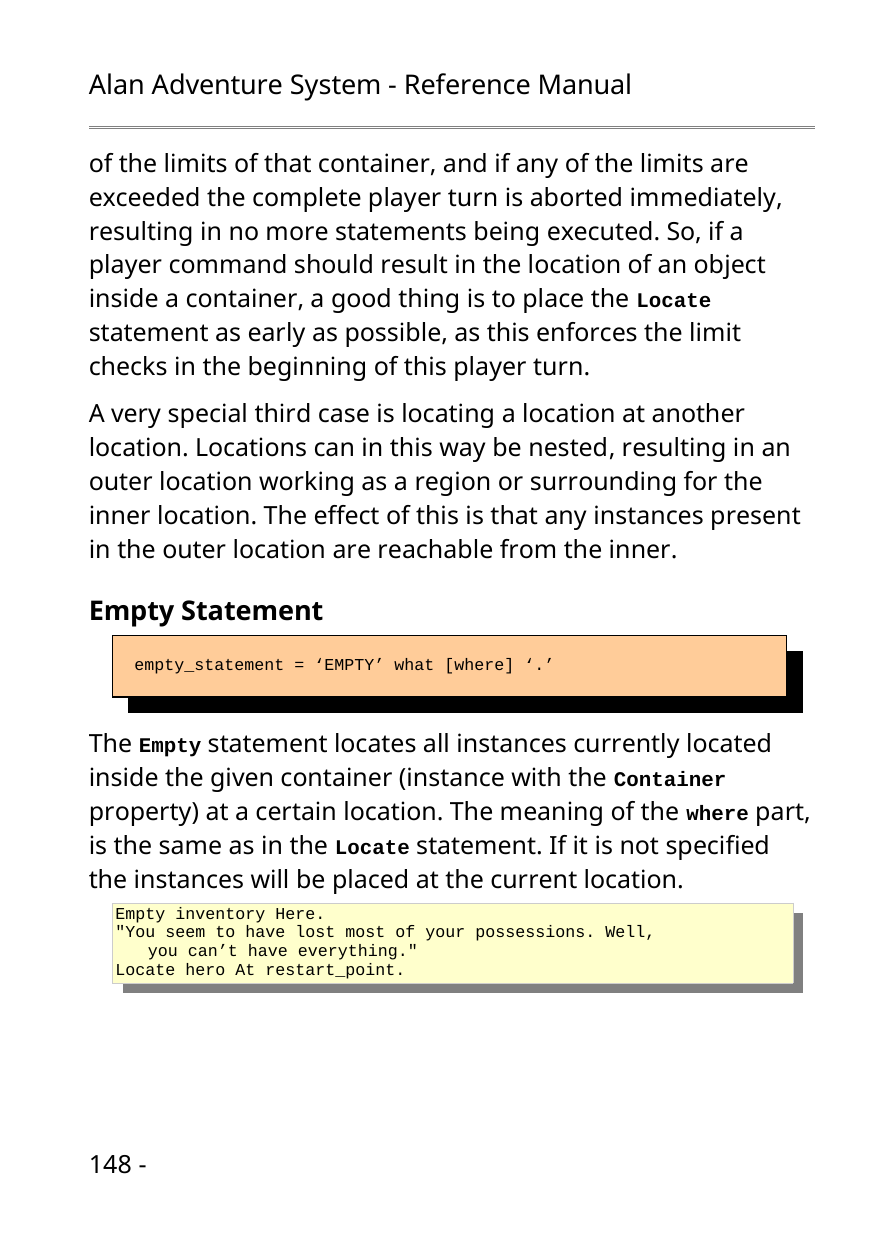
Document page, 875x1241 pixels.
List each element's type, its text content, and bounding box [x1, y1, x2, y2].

text of the limits of that container, and if any of the limits are exceeded the complete player turn is aborted im­mediately, resulting in no more statements being executed. So, if a player command should result in the location of an object inside a container, a good thing is to place the Locate statement as early as possible, as this enforces the limit checks in the beginning of this player turn. [88, 146, 815, 383]
text empty_statement = ‘EMPTY’ what [where] ‘.’ [113, 636, 786, 696]
text A very special third case is locating a location at another location. Locations can in this way be nested, resulting in an outer location working as a region or surrounding for the inner location. The effect of this is that any instances present in the outer location are reachable from the inner. [88, 396, 815, 566]
text The Empty statement locates all instances currently located inside the given container (instance with the Container property) at a certain location. The meaning of the where part, is the same as in the Locate statement. If it is not specified the instances will be placed at the current location. [88, 726, 815, 896]
text Empty inventory Here. "You seem to have lost most of your possessions. Well, you can’t have everything." Locate hero At restart_point. [113, 904, 793, 983]
subtitle Empty Statement [88, 591, 815, 628]
